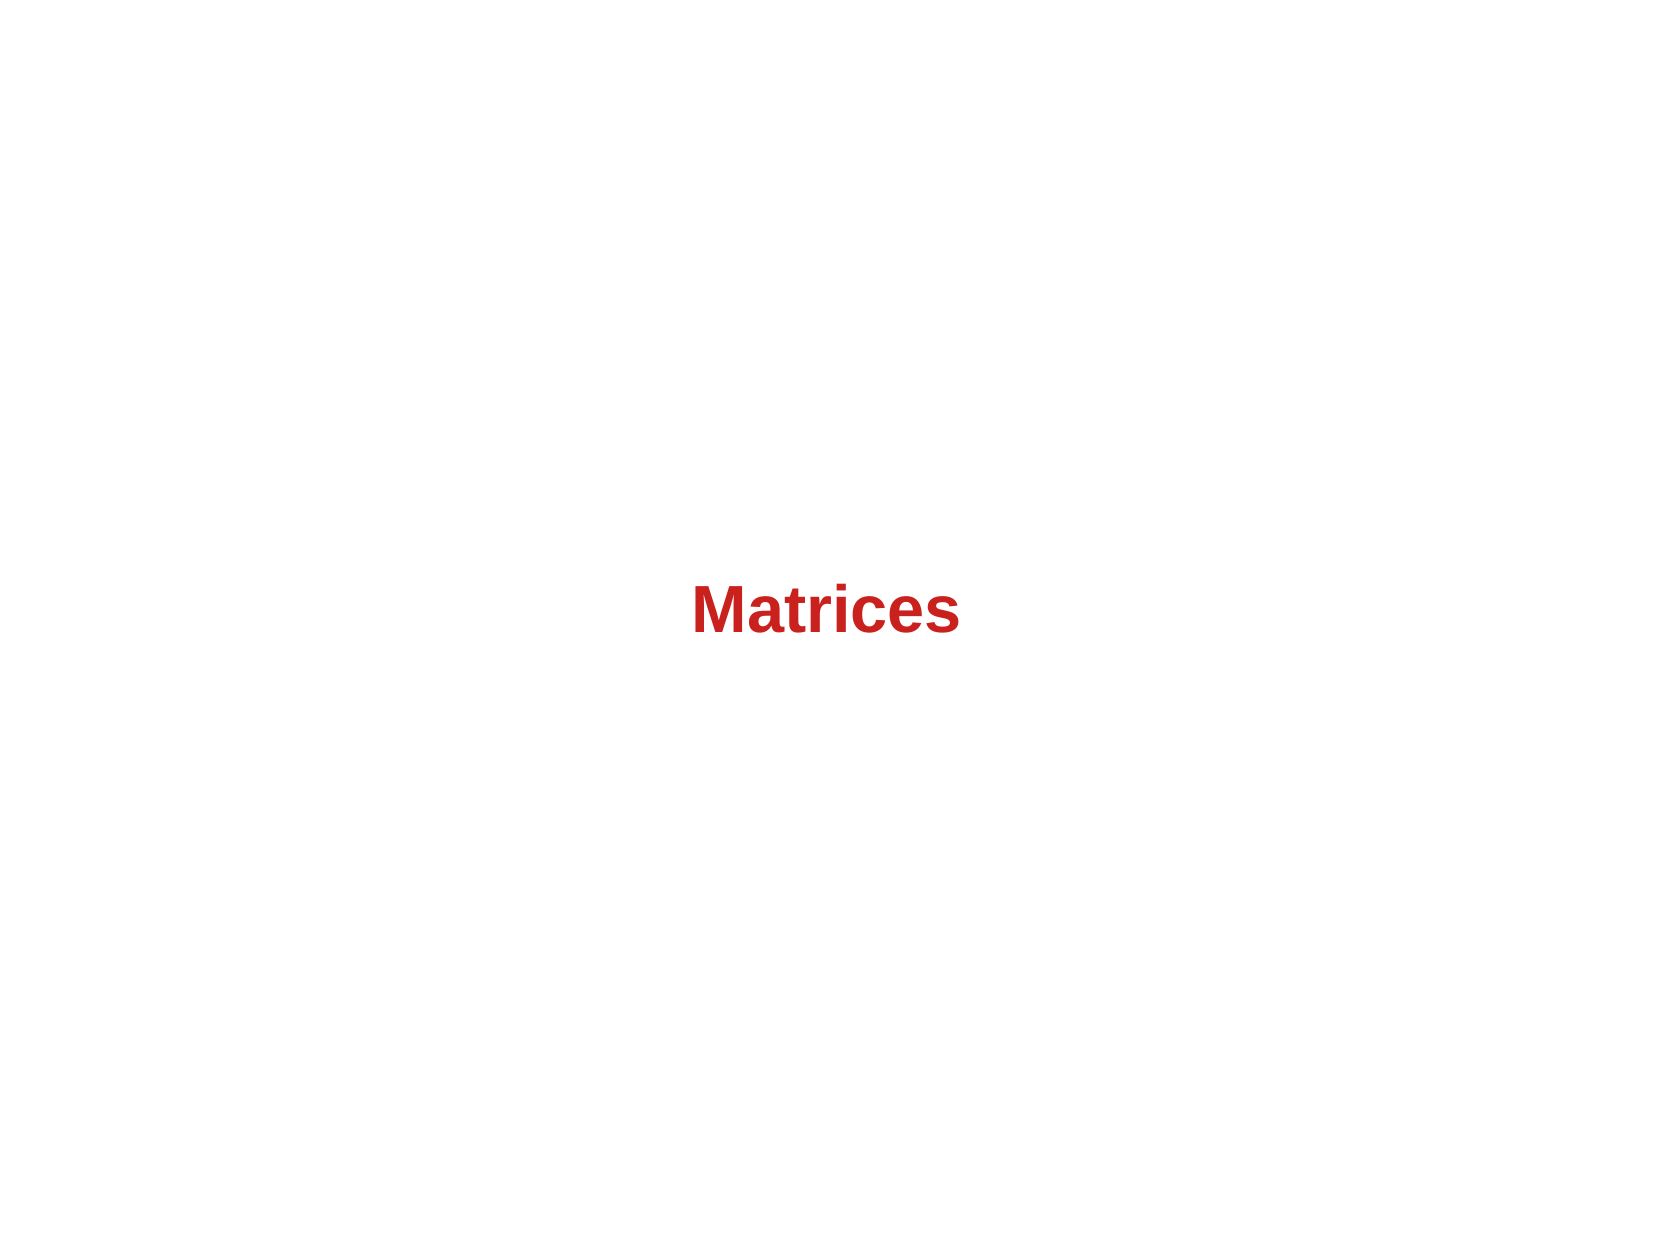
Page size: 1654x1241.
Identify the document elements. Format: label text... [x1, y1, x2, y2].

subtitle Matrices [82, 49, 1571, 1170]
